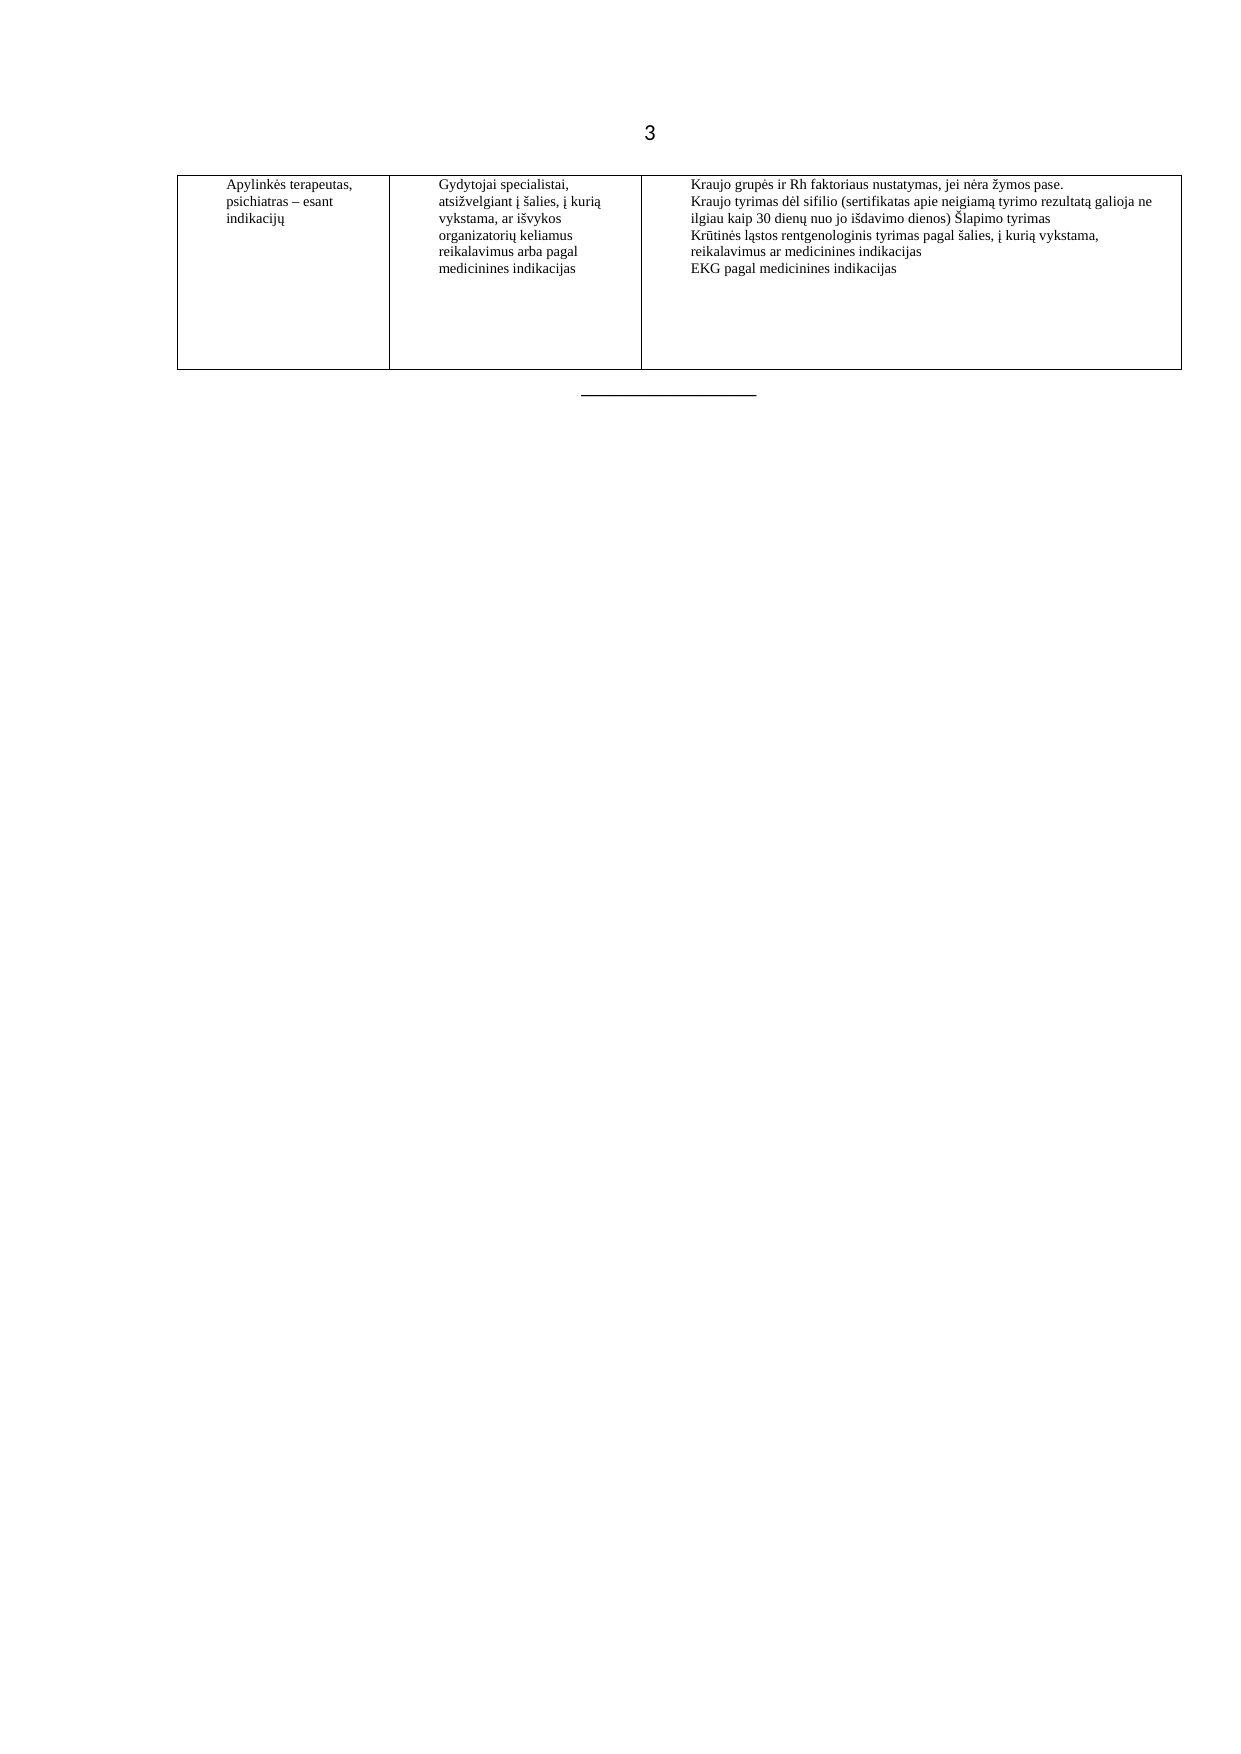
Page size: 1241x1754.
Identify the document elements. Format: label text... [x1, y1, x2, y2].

table_cell Apylinkės terapeutas, psichiatras – esant indikacijų [178, 176, 389, 369]
text ______________ [215, 370, 1122, 399]
table_cell Kraujo grupės ir Rh faktoriaus nustatymas, jei nėra žymos pase. Kraujo tyrimas dėl sifilio (sertifikatas apie neigiamą tyrimo rezultatą galioja ne ilgiau kaip 30 dienų nuo jo išdavimo dienos) Šlapimo tyrimas Krūtinės ląstos rentgenologinis tyrimas pagal šalies, į kurią vykstama, reikalavimus ar medicinines indikacijas EKG pagal medicinines indikacijas [642, 176, 1181, 369]
table_cell Gydytojai specialistai, atsižvelgiant į šalies, į kurią vykstama, ar išvykos organizatorių keliamus reikalavimus arba pagal medicinines indikacijas [390, 176, 641, 369]
